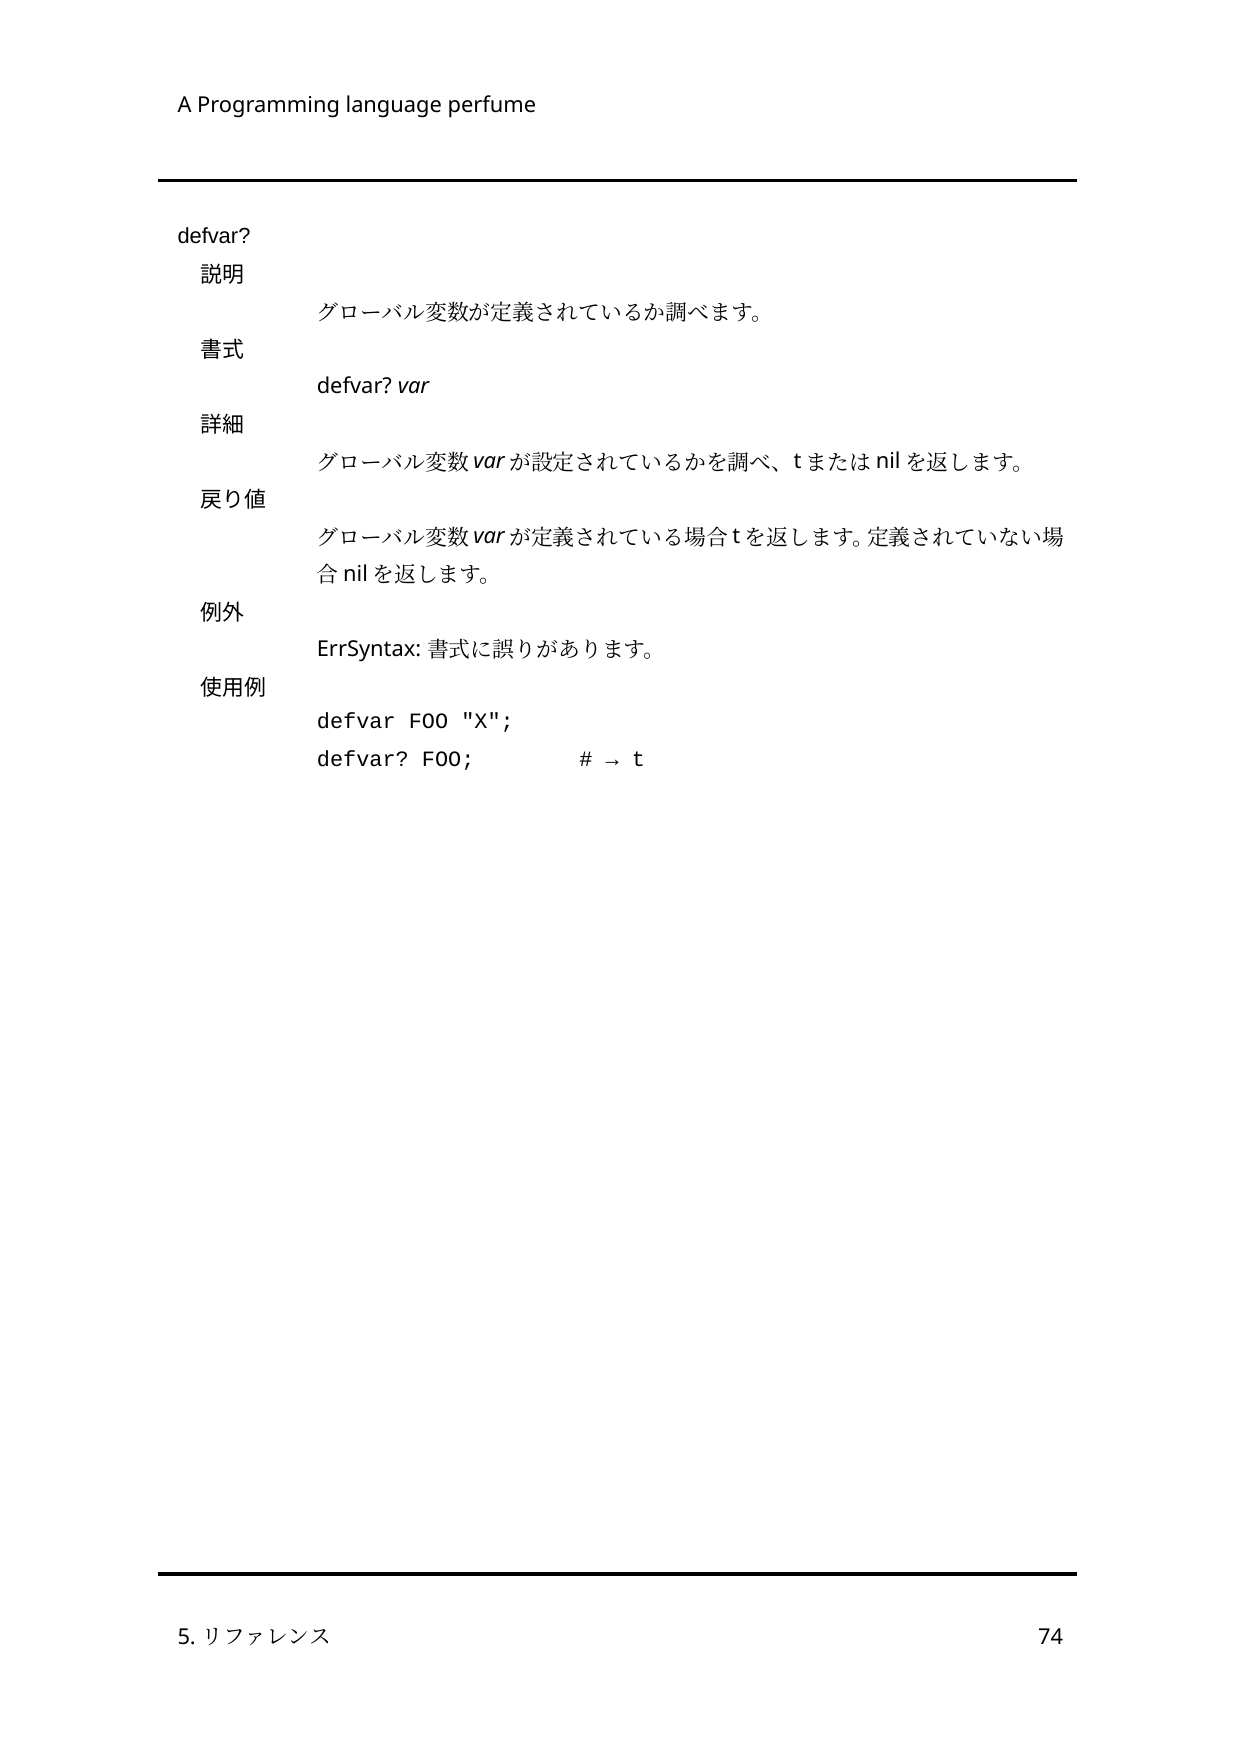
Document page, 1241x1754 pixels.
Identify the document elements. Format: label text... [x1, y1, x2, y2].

table_cell 戻り値 [200, 479, 317, 592]
table_cell 詳細 [200, 404, 317, 479]
table_header 説明 [200, 254, 317, 329]
table_cell 書式 [200, 329, 317, 404]
subtitle defvar? [177, 217, 1063, 254]
table_cell グローバル変数varが設定されているかを調べ、tまたはnilを返します。 [317, 404, 1063, 479]
table_cell 使用例 [200, 667, 317, 779]
table_cell グローバル変数varが定義されている場合tを返します。定義されていない場合nilを返します。 [317, 479, 1063, 592]
table_cell 例外 [200, 592, 317, 667]
table_cell defvar FOO "X"; defvar? FOO; # → t [317, 667, 1063, 779]
table_cell ErrSyntax: 書式に誤りがあります。 [317, 592, 1063, 667]
table_cell defvar? var [317, 329, 1063, 404]
table_header グローバル変数が定義されているか調べます。 [317, 254, 1063, 329]
